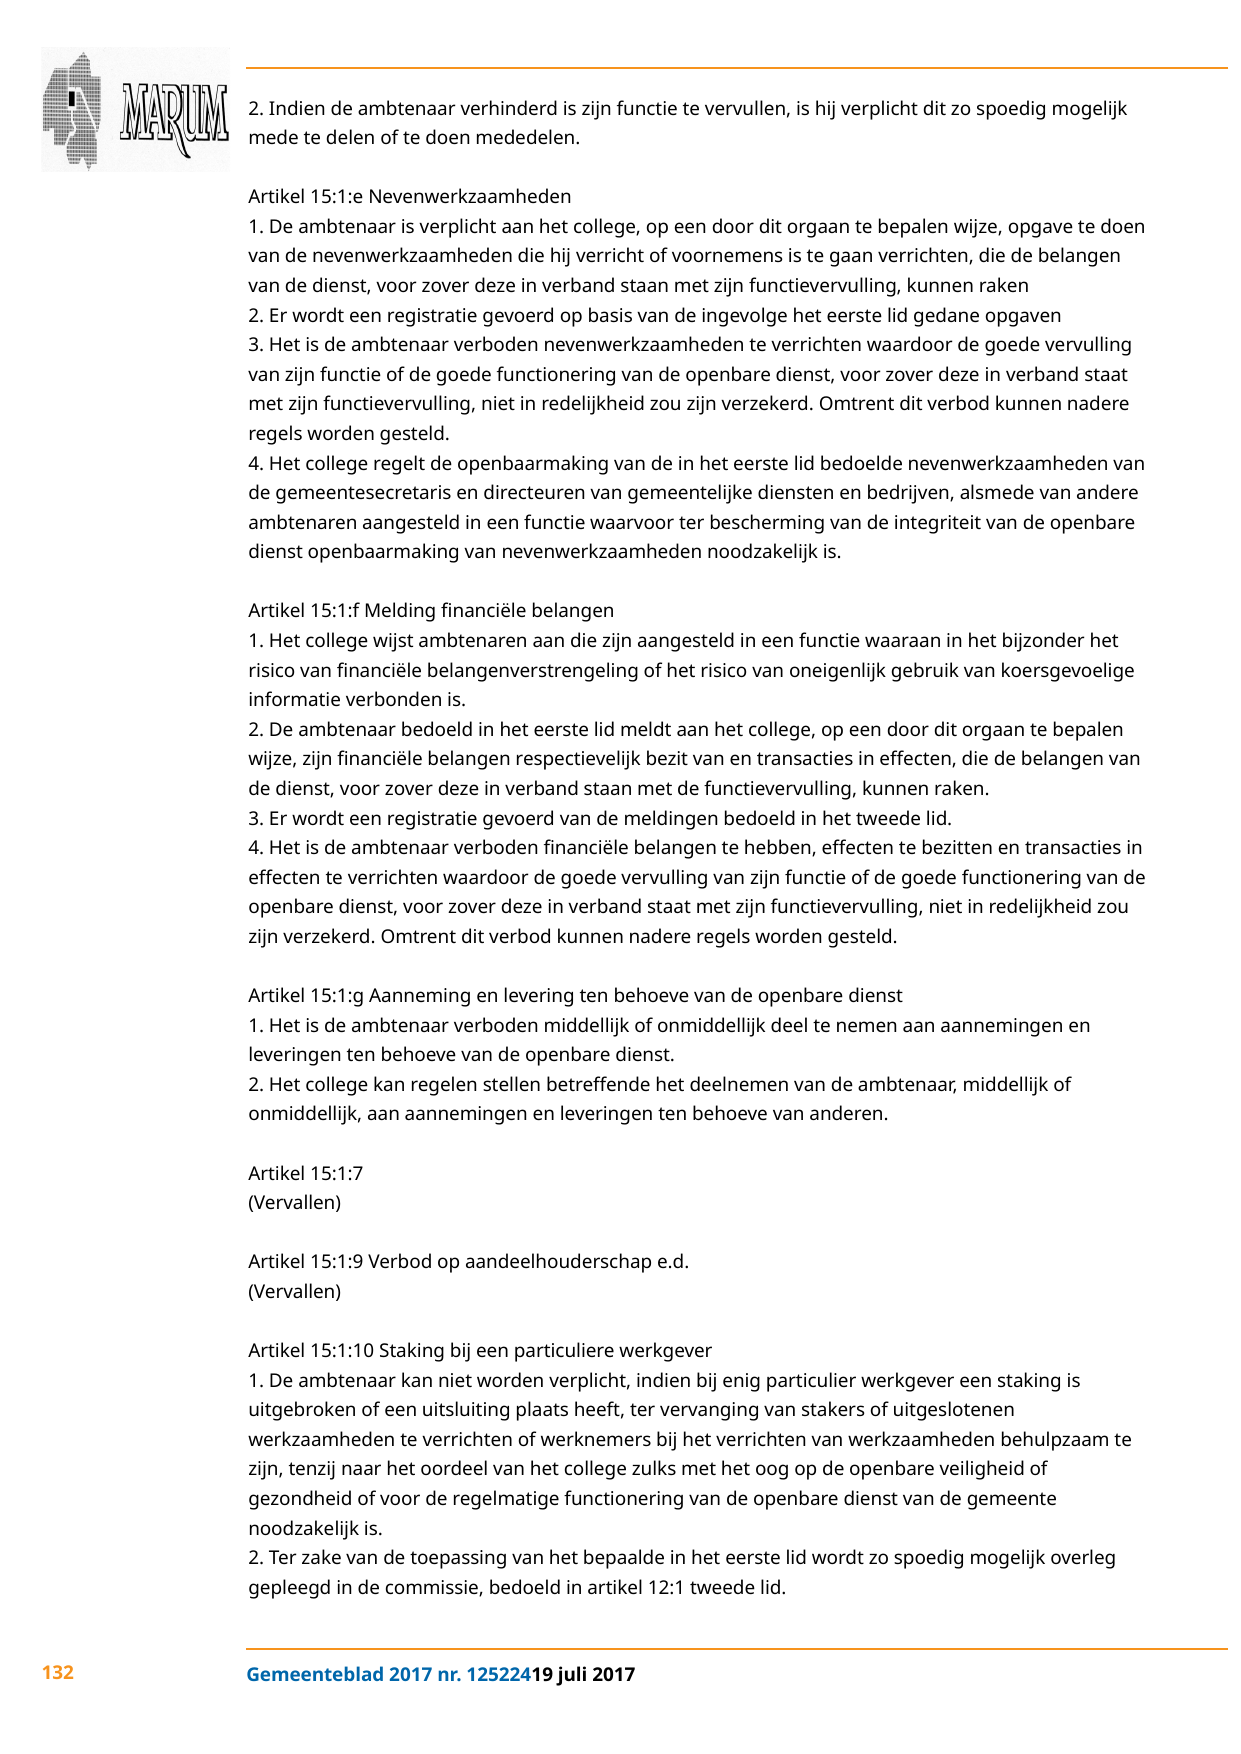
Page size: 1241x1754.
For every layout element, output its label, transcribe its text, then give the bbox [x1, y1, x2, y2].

text Artikel 15:1:f Melding financiële belangen [248, 598, 1152, 623]
text Artikel 15:1:g Aanneming en levering ten behoeve van de openbare dienst [248, 982, 1152, 1008]
text 4. Het is de ambtenaar verboden financiële belangen te hebben, effecten te bezitten en transacties in effecten te verrichten waardoor de goede vervulling van zijn functie of de goede functionering van de openbare dienst, voor zover deze in verband staat met zijn functievervulling, niet in redelijkheid zou zijn verzekerd. Omtrent dit verbod kunnen nadere regels worden gesteld. [248, 834, 1152, 949]
text (Vervallen) [248, 1189, 1152, 1215]
text Artikel 15:1:9 Verbod op aandeelhouderschap e.d. [248, 1248, 1152, 1274]
text 2. Indien de ambtenaar verhinderd is zijn functie te vervullen, is hij verplicht dit zo spoedig mogelijk mede te delen of te doen mededelen. [248, 95, 1152, 150]
text 2. Het college kan regelen stellen betreffende het deelnemen van de ambtenaar, middellijk of onmiddellijk, aan aannemingen en leveringen ten behoeve van anderen. [248, 1071, 1152, 1126]
text 1. De ambtenaar kan niet worden verplicht, indien bij enig particulier werkgever een staking is uitgebroken of een uitsluiting plaats heeft, ter vervanging van stakers of uitgeslotenen werkzaamheden te verrichten of werknemers bij het verrichten van werkzaamheden behulpzaam te zijn, tenzij naar het oordeel van het college zulks met het oog op de openbare veiligheid of gezondheid of voor de regelmatige functionering van de openbare dienst van de gemeente noodzakelijk is. [248, 1367, 1152, 1541]
text 3. Het is de ambtenaar verboden nevenwerkzaamheden te verrichten waardoor de goede vervulling van zijn functie of de goede functionering van de openbare dienst, voor zover deze in verband staat met zijn functievervulling, niet in redelijkheid zou zijn verzekerd. Omtrent dit verbod kunnen nadere regels worden gesteld. [248, 331, 1152, 446]
text Artikel 15:1:e Nevenwerkzaamheden [248, 183, 1152, 209]
text (Vervallen) [248, 1278, 1152, 1304]
text 2. Er wordt een registratie gevoerd op basis van de ingevolge het eerste lid gedane opgaven [248, 302, 1152, 328]
text Artikel 15:1:7 [248, 1160, 1152, 1186]
text 2. Ter zake van de toepassing van het bepaalde in het eerste lid wordt zo spoedig mogelijk overleg gepleegd in de commissie, bedoeld in artikel 12:1 tweede lid. [248, 1544, 1152, 1600]
text 1. Het college wijst ambtenaren aan die zijn aangesteld in een functie waaraan in het bijzonder het risico van financiële belangenverstrengeling of het risico van oneigenlijk gebruik van koersgevoelige informatie verbonden is. [248, 627, 1152, 712]
text 2. De ambtenaar bedoeld in het eerste lid meldt aan het college, op een door dit orgaan te bepalen wijze, zijn financiële belangen respectievelijk bezit van en transacties in effecten, die de belangen van de dienst, voor zover deze in verband staan met de functievervulling, kunnen raken. [248, 716, 1152, 801]
text 3. Er wordt een registratie gevoerd van de meldingen bedoeld in het tweede lid. [248, 805, 1152, 831]
text Artikel 15:1:10 Staking bij een particuliere werkgever [248, 1337, 1152, 1363]
picture [41, 47, 231, 172]
text 1. De ambtenaar is verplicht aan het college, op een door dit orgaan te bepalen wijze, opgave te doen van de nevenwerkzaamheden die hij verricht of voornemens is te gaan verrichten, die de belangen van de dienst, voor zover deze in verband staan met zijn functievervulling, kunnen raken [248, 213, 1152, 298]
text 4. Het college regelt de openbaarmaking van de in het eerste lid bedoelde nevenwerkzaamheden van de gemeentesecretaris en directeuren van gemeentelijke diensten en bedrijven, alsmede van andere ambtenaren aangesteld in een functie waarvoor ter bescherming van de integriteit van de openbare dienst openbaarmaking van nevenwerkzaamheden noodzakelijk is. [248, 450, 1152, 564]
text 1. Het is de ambtenaar verboden middellijk of onmiddellijk deel te nemen aan aannemingen en leveringen ten behoeve van de openbare dienst. [248, 1012, 1152, 1067]
